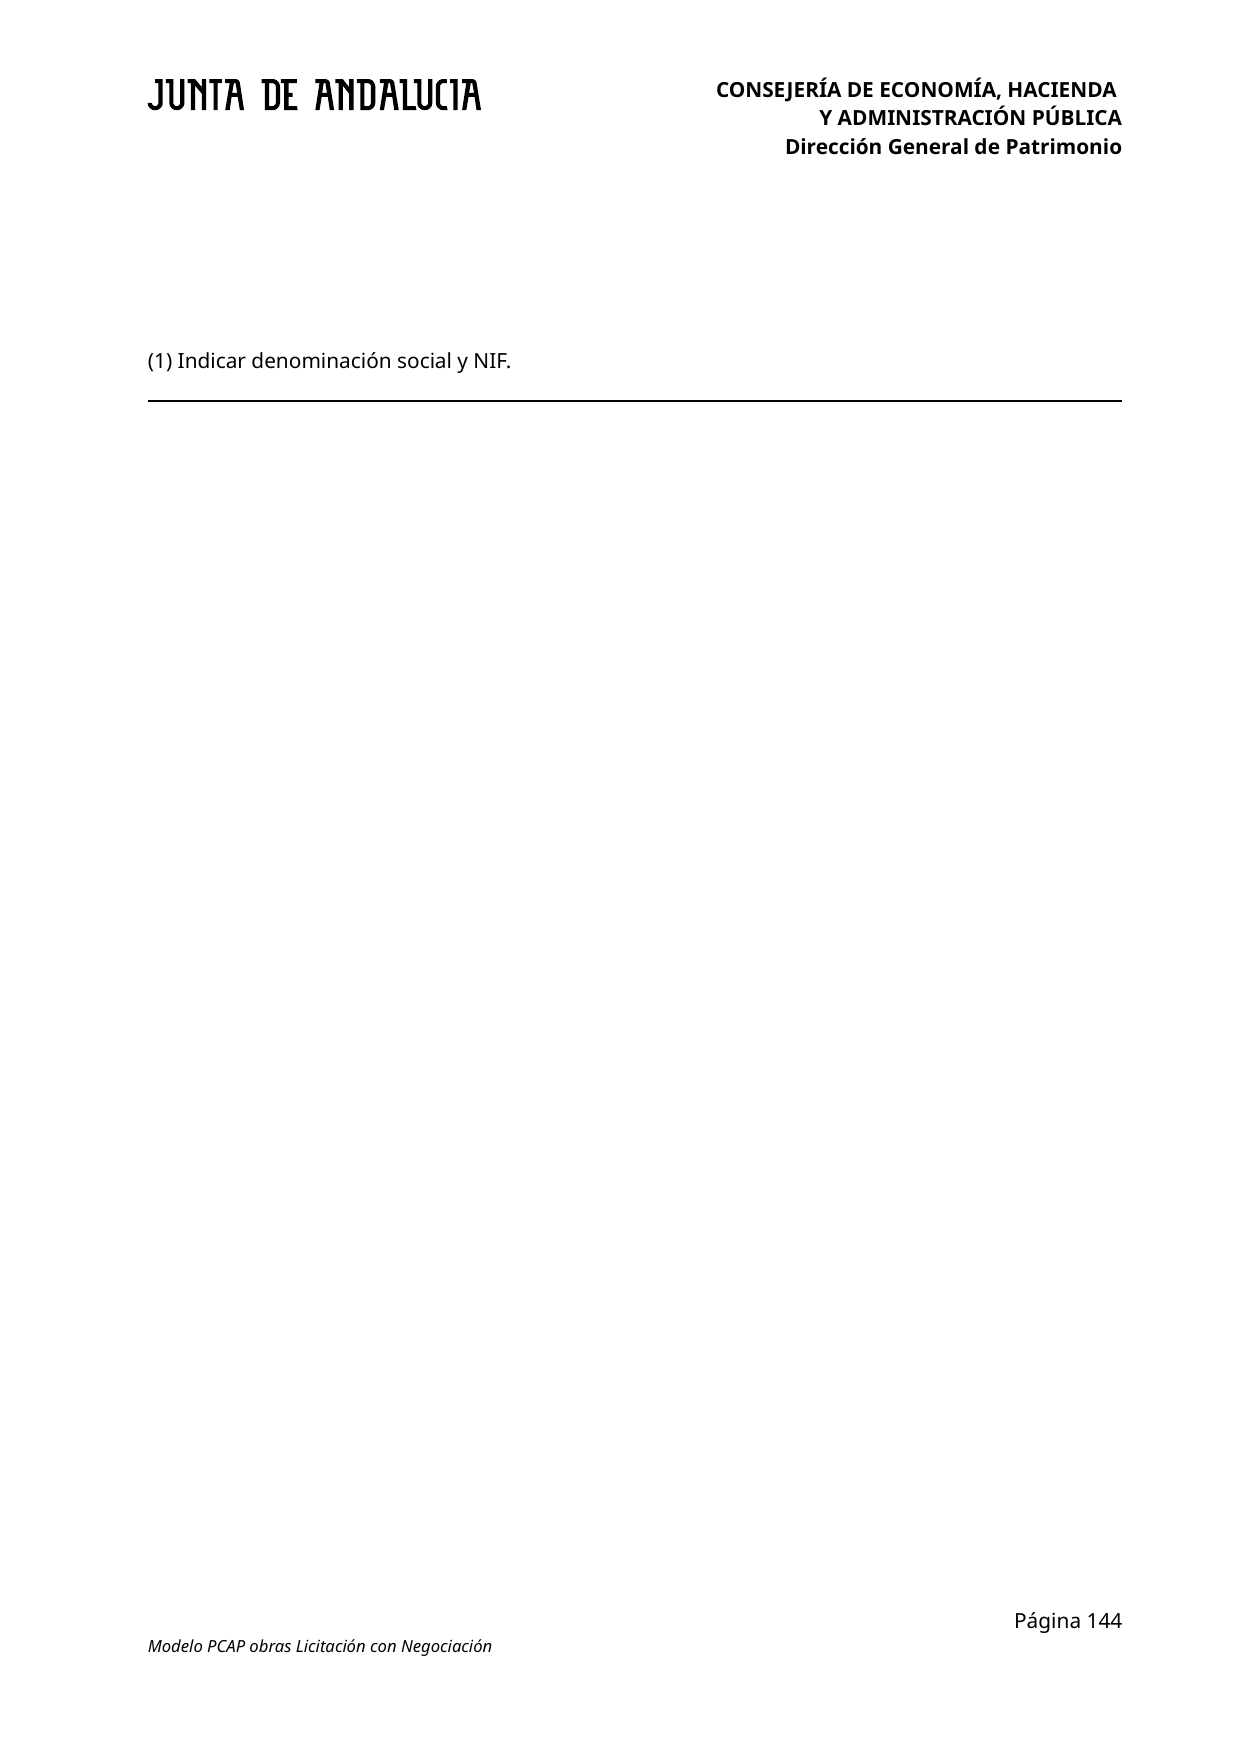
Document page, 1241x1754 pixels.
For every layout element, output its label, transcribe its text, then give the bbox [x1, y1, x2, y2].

text (1) Indicar denominación social y NIF. [148, 346, 1122, 374]
